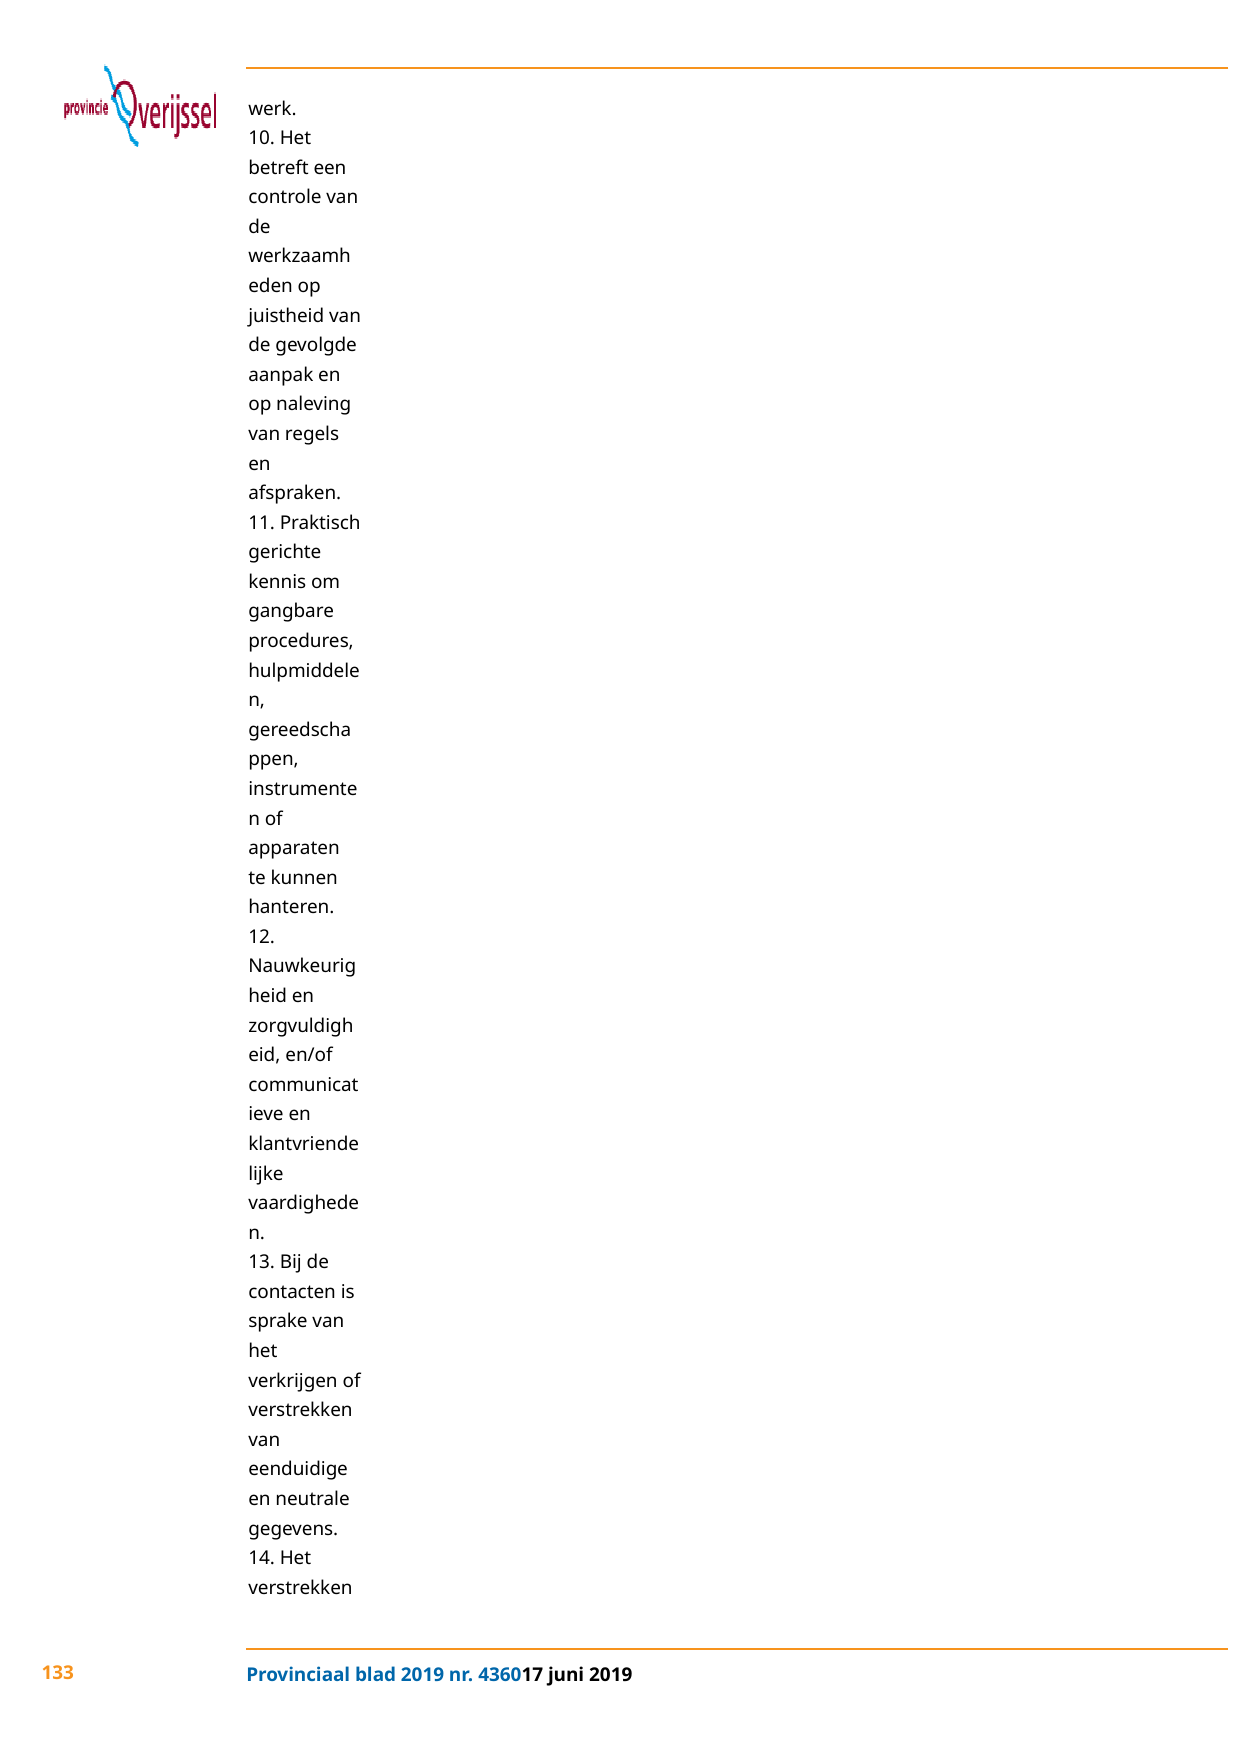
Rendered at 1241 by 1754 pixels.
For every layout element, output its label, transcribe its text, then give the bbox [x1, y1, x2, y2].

table_cell [361, 95, 474, 1600]
picture [41, 47, 231, 172]
table_cell werk. 10. Het betreft een controle van de werkzaamheden op juistheid van de gevolgde aanpak en op naleving van regels en afspraken. 11. Praktisch gerichte kennis om gangbare procedures, hulpmiddelen, gereedschappen, instrumenten of apparaten te kunnen hanteren. 12. Nauwkeurigheid en zorgvuldigheid, en/of communicatieve en klantvriendelijke vaardigheden. 13. Bij de contacten is sprake van het verkrijgen of verstrekken van eenduidige en neutrale gegevens. 14. Het verstrekken [248, 95, 361, 1600]
table_cell [587, 95, 700, 1600]
table_cell [926, 95, 1038, 1600]
table_cell [700, 95, 813, 1600]
table_cell [813, 95, 926, 1600]
table_cell [1039, 95, 1152, 1600]
table_cell [474, 95, 587, 1600]
